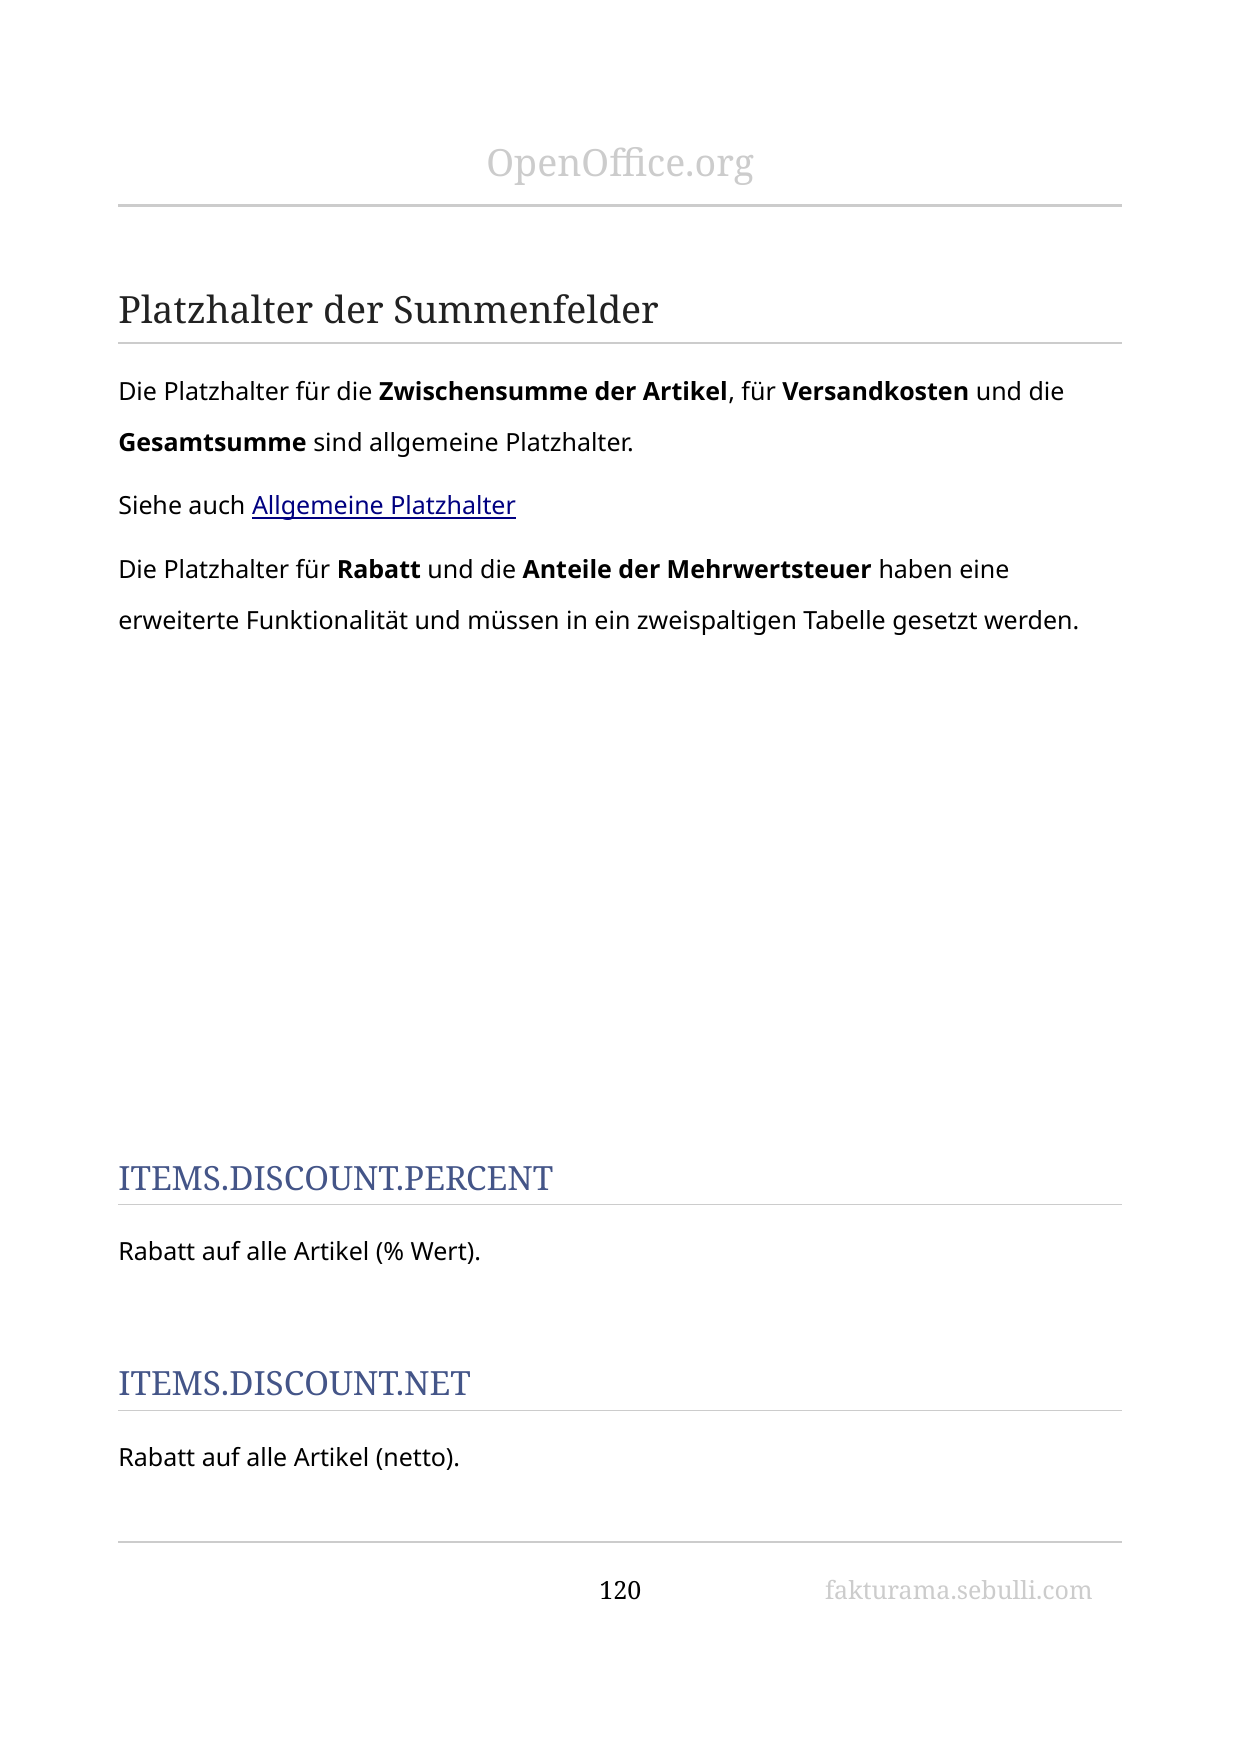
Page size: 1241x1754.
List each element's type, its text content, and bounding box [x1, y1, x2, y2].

subtitle Platzhalter der Summenfelder [118, 283, 1122, 342]
text Die Platzhalter für die Zwischensumme der Artikel, für Versandkosten und die Gesamtsumme sind allgemeine Platzhalter. [118, 373, 1122, 458]
subtitle ITEMS.DISCOUNT.NET [118, 1360, 1122, 1410]
text Die Platzhalter für Rabatt und die Anteile der Mehrwertsteuer haben eine erweiterte Funktionalität und müssen in ein zweispaltigen Tabelle gesetzt werden. [118, 552, 1122, 637]
text Siehe auch Allgemeine Platzhalter [118, 488, 1122, 522]
text Rabatt auf alle Artikel (% Wert). [118, 1234, 1122, 1268]
subtitle ITEMS.DISCOUNT.PERCENT [118, 1154, 1122, 1204]
text Rabatt auf alle Artikel (netto). [118, 1440, 1122, 1474]
